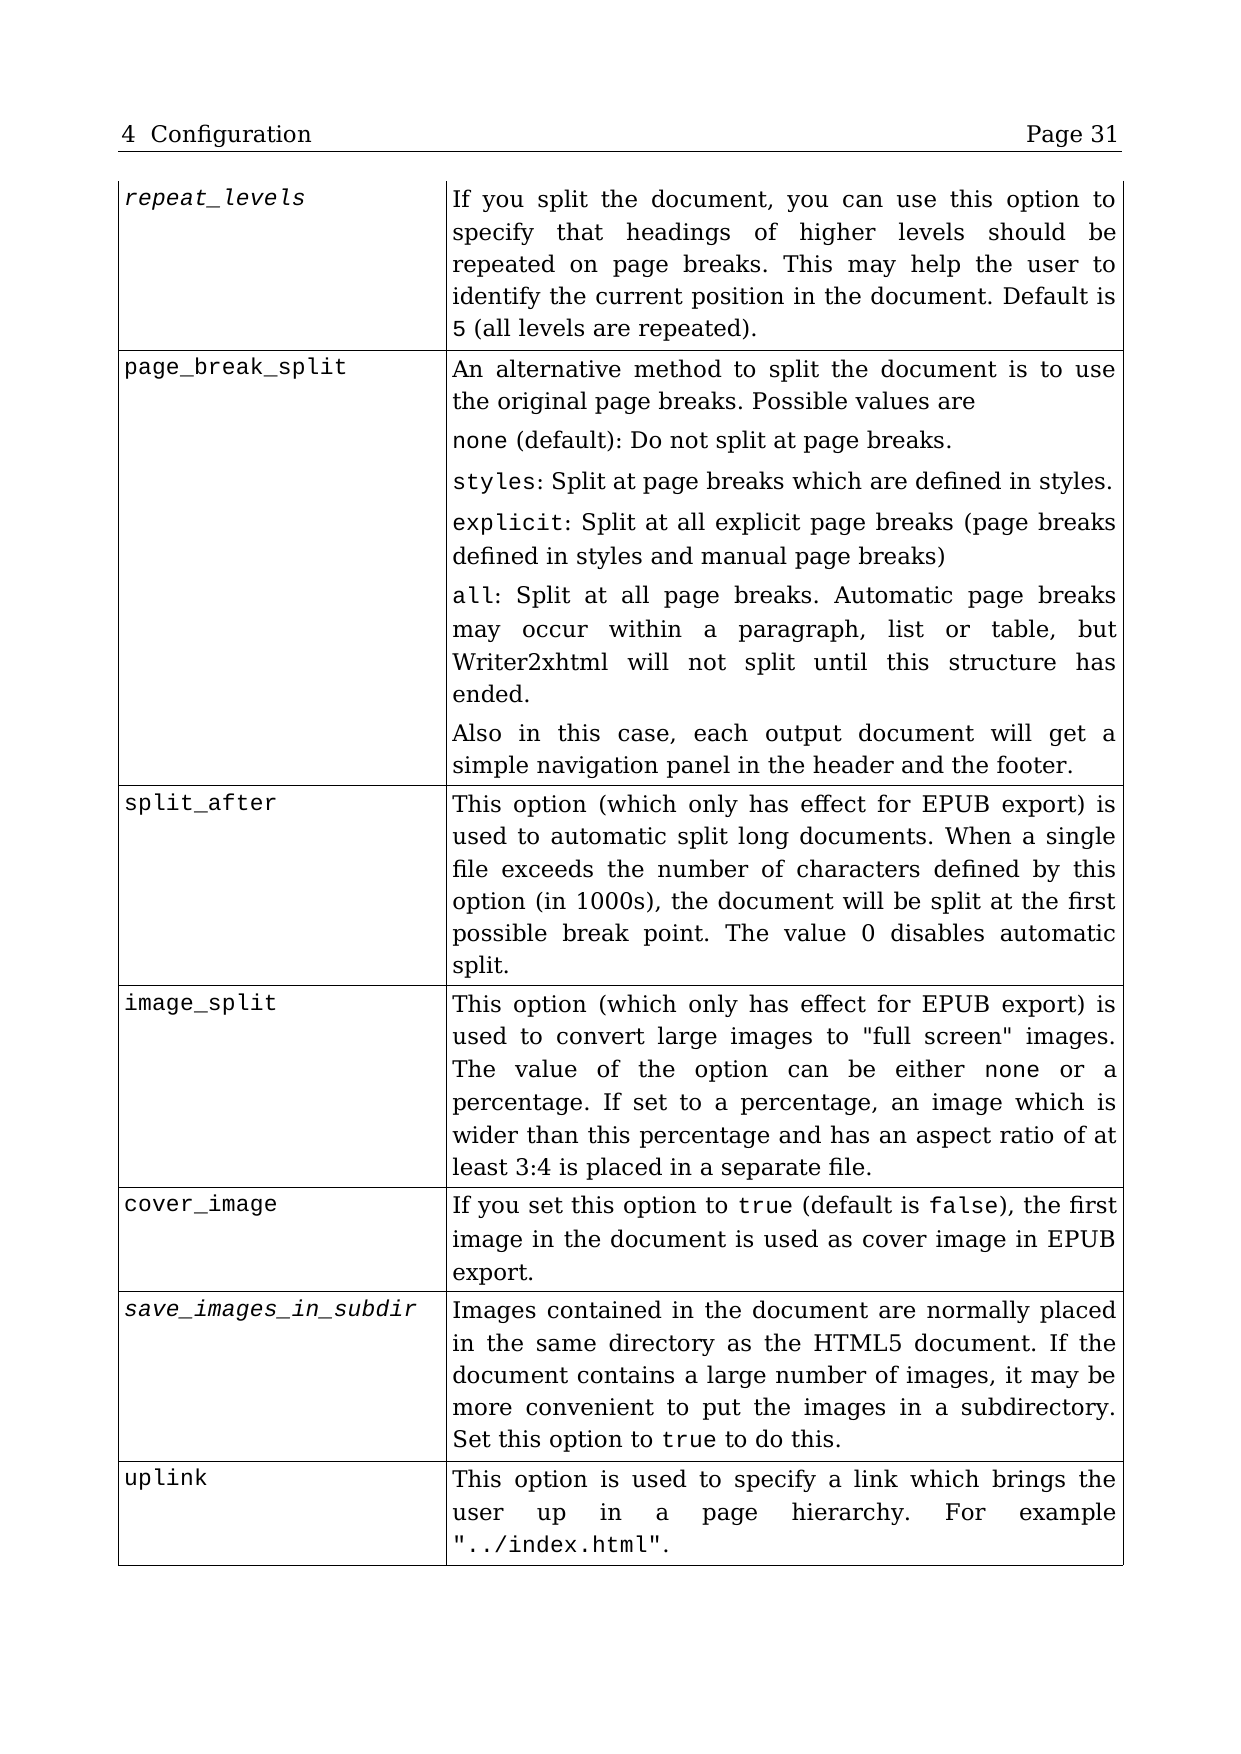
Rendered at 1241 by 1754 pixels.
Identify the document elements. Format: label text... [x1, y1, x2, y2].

table_cell This option (which only has effect for EPUB export) is used to convert large images to "full screen" images. The value of the option can be either none or a percentage. If set to a percentage, an image which is wider than this percentage and has an aspect ratio of at least 3:4 is placed in a separate file. [447, 986, 1123, 1187]
table_cell image_split [119, 986, 446, 1187]
table_cell repeat_levels [119, 181, 446, 350]
table_cell Images contained in the document are normally placed in the same directory as the HTML5 document. If the document contains a large number of images, it may be more convenient to put the images in a subdirectory. Set this option to true to do this. [447, 1292, 1123, 1461]
table_cell save_images_in_subdir [119, 1292, 446, 1461]
table_cell cover_image [119, 1188, 446, 1291]
table_cell split_after [119, 786, 446, 985]
table_cell This option is used to specify a link which brings the user up in a page hierarchy. For example "../index.html". [447, 1462, 1123, 1565]
table_cell uplink [119, 1462, 446, 1565]
table_cell An alternative method to split the document is to use the original page breaks. Possible values are none (default): Do not split at page breaks. styles: Split at page breaks which are defined in styles. explicit: Split at all explicit page breaks (page breaks defined in styles and manual page breaks) all: Split at all page breaks. Automatic page breaks may occur within a paragraph, list or table, but Writer2xhtml will not split until this structure has ended. Also in this case, each output document will get a simple navigation panel in the header and the footer. [447, 351, 1123, 785]
table_cell page_break_split [119, 351, 446, 785]
table_cell If you set this option to true (default is false), the first image in the document is used as cover image in EPUB export. [447, 1188, 1123, 1291]
table_cell This option (which only has effect for EPUB export) is used to automatic split long documents. When a single file exceeds the number of characters defined by this option (in 1000s), the document will be split at the first possible break point. The value 0 disables automatic split. [447, 786, 1123, 985]
table_cell If you split the document, you can use this option to specify that headings of higher levels should be repeated on page breaks. This may help the user to identify the current position in the document. Default is 5 (all levels are repeated). [447, 181, 1123, 350]
